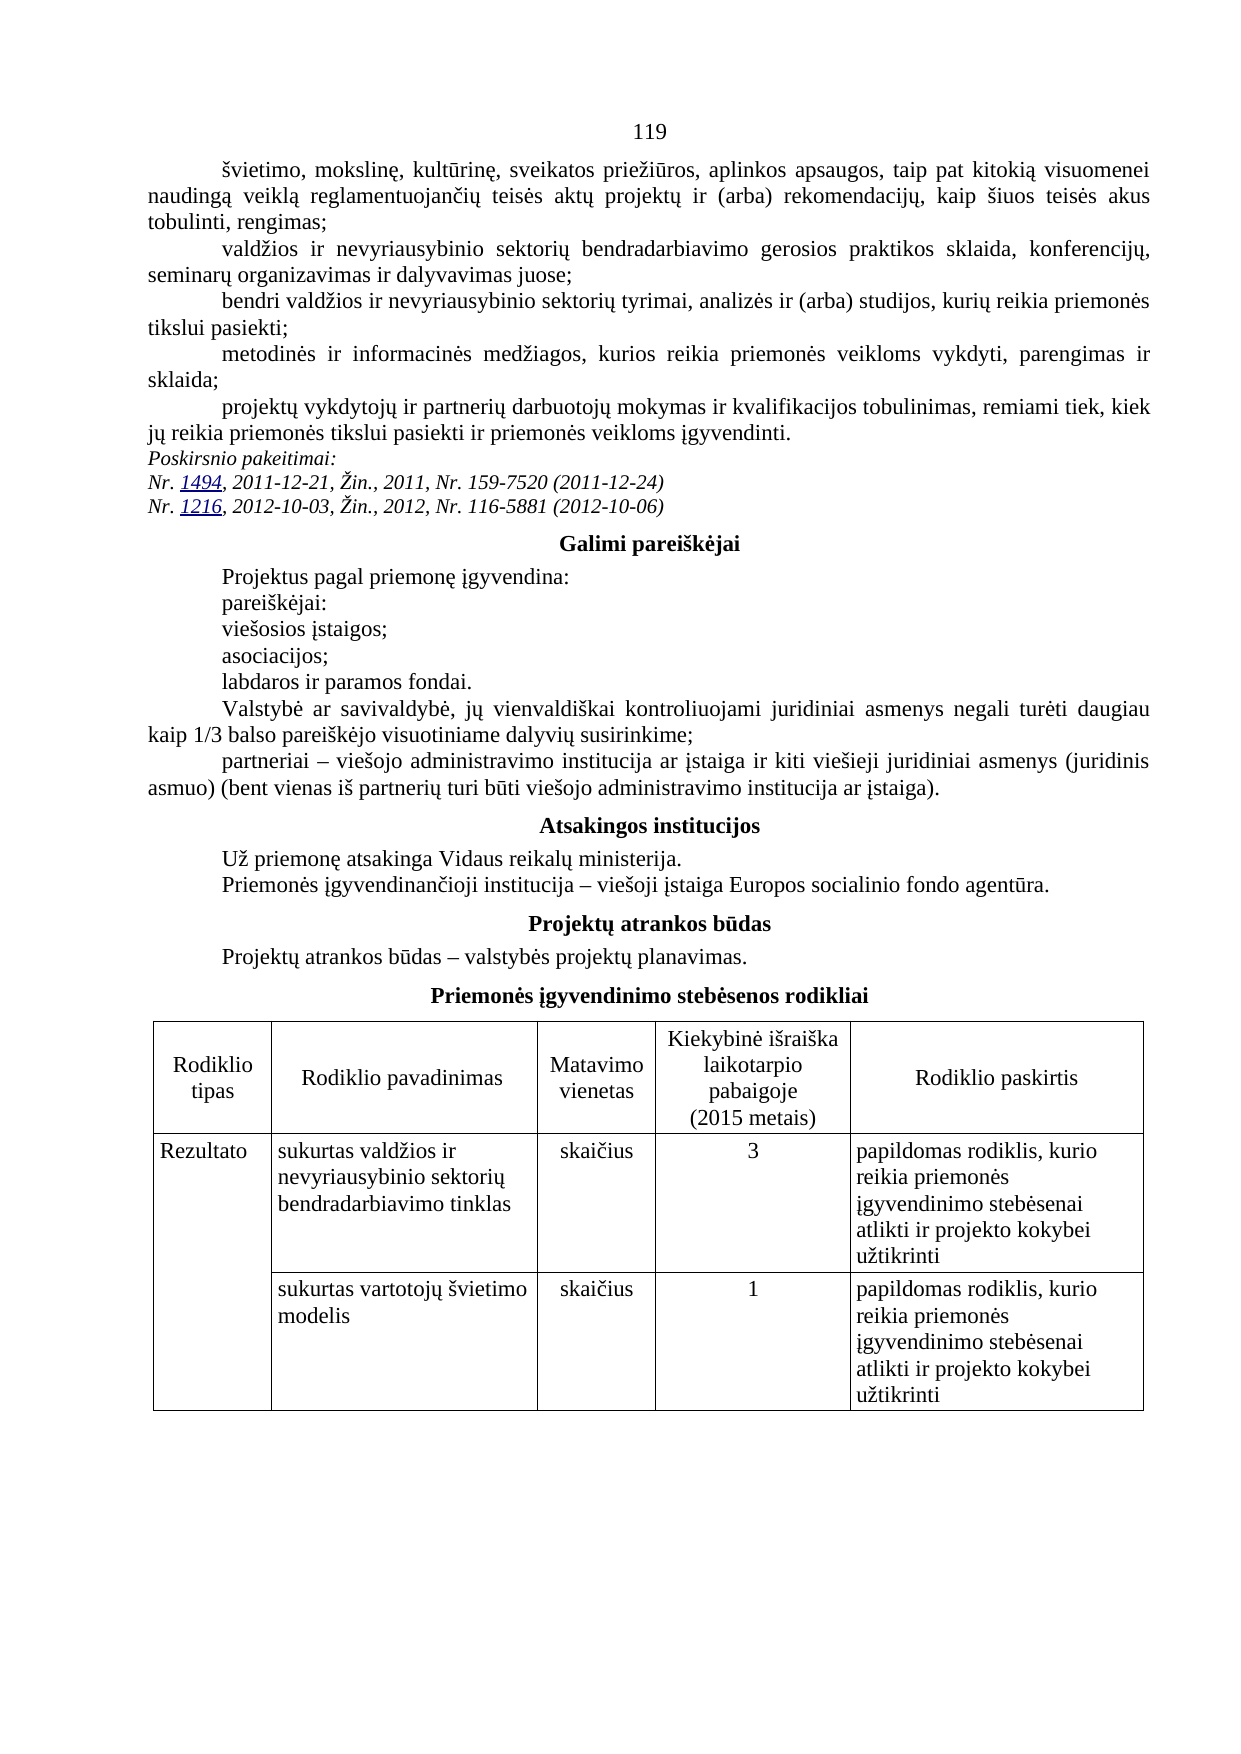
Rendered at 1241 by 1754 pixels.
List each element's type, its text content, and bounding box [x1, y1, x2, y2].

text Priemonės įgyvendinančioji institucija – viešoji įstaiga Europos socialinio fondo agentūra. [148, 871, 1152, 898]
text projektų vykdytojų ir partnerių darbuotojų mokymas ir kvalifikacijos tobulinimas, remiami tiek, kiek jų reikia priemonės tikslui pasiekti ir priemonės veikloms įgyvendinti. [148, 393, 1152, 446]
table_cell papildomas rodiklis, kurio reikia priemonės įgyvendinimo stebėsenai atlikti ir projekto kokybei užtikrinti [851, 1273, 1143, 1410]
text Projektų atrankos būdas [148, 910, 1152, 937]
text pareiškėjai: [148, 589, 1152, 616]
text Nr. 1216, 2012-10-03, Žin., 2012, Nr. 116-5881 (2012-10-06) [148, 494, 1152, 518]
table_cell skaičius [538, 1273, 655, 1410]
text bendri valdžios ir nevyriausybinio sektorių tyrimai, analizės ir (arba) studijos, kurių reikia priemonės tikslui pasiekti; [148, 287, 1152, 340]
text Projektų atrankos būdas – valstybės projektų planavimas. [148, 943, 1152, 969]
table_header Rodiklio paskirtis [851, 1022, 1143, 1133]
table_cell 3 [656, 1134, 850, 1272]
text asociacijos; [148, 642, 1152, 668]
table_cell Rezultato [154, 1134, 271, 1410]
text labdaros ir paramos fondai. [148, 668, 1152, 694]
text Nr. 1494, 2011-12-21, Žin., 2011, Nr. 159-7520 (2011-12-24) [148, 469, 1152, 494]
text viešosios įstaigos; [148, 616, 1152, 642]
text Už priemonę atsakinga Vidaus reikalų ministerija. [148, 845, 1152, 871]
text Priemonės įgyvendinimo stebėsenos rodikliai [148, 982, 1152, 1008]
table_cell 1 [656, 1273, 850, 1410]
text Poskirsnio pakeitimai: [148, 446, 1152, 469]
text Projektus pagal priemonę įgyvendina: [148, 563, 1152, 589]
table_cell sukurtas valdžios ir nevyriausybinio sektorių bendradarbiavimo tinklas [272, 1134, 537, 1272]
text Galimi pareiškėjai [148, 530, 1152, 557]
table_cell skaičius [538, 1134, 655, 1272]
text švietimo, mokslinę, kultūrinę, sveikatos priežiūros, aplinkos apsaugos, taip pat kitokią visuomenei naudingą veiklą reglamentuojančių teisės aktų projektų ir (arba) rekomendacijų, kaip šiuos teisės akus tobulinti, rengimas; [148, 156, 1152, 235]
table_cell papildomas rodiklis, kurio reikia priemonės įgyvendinimo stebėsenai atlikti ir projekto kokybei užtikrinti [851, 1134, 1143, 1272]
table_header Rodiklio tipas [154, 1022, 271, 1133]
text metodinės ir informacinės medžiagos, kurios reikia priemonės veikloms vykdyti, parengimas ir sklaida; [148, 340, 1152, 393]
text Valstybė ar savivaldybė, jų vienvaldiškai kontroliuojami juridiniai asmenys negali turėti daugiau kaip 1/3 balso pareiškėjo visuotiniame dalyvių susirinkime; [148, 694, 1152, 747]
text partneriai – viešojo administravimo institucija ar įstaiga ir kiti viešieji juridiniai asmenys (juridinis asmuo) (bent vienas iš partnerių turi būti viešojo administravimo institucija ar įstaiga). [148, 747, 1152, 800]
table_cell sukurtas vartotojų švietimo modelis [272, 1273, 537, 1410]
table_header Rodiklio pavadinimas [272, 1022, 537, 1133]
text valdžios ir nevyriausybinio sektorių bendradarbiavimo gerosios praktikos sklaida, konferencijų, seminarų organizavimas ir dalyvavimas juose; [148, 235, 1152, 287]
table_header Matavimo vienetas [538, 1022, 655, 1133]
table_header Kiekybinė išraiška laikotarpio pabaigoje (2015 metais) [656, 1022, 850, 1133]
text Atsakingos institucijos [148, 812, 1152, 839]
